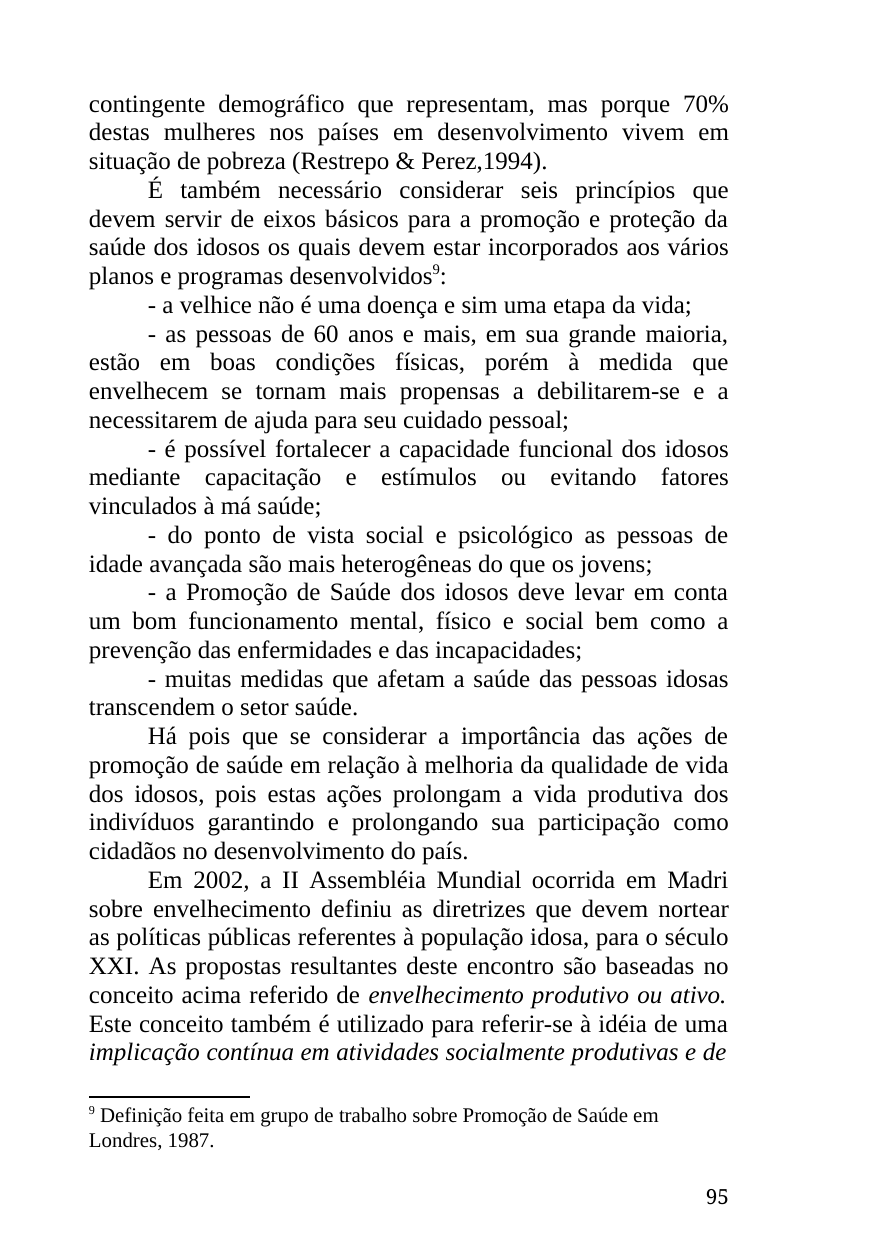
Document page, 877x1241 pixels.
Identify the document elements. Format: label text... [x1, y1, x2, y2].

text Em 2002, a II Assembléia Mundial ocorrida em Madri sobre envelhecimento definiu as diretrizes que devem nortear as políticas públicas referentes à população idosa, para o século XXI. As propostas resultantes deste encontro são baseadas no conceito acima referido de envelhecimento produtivo ou ativo. Este conceito também é utilizado para referir-se à idéia de uma implicação contínua em atividades socialmente produtivas e de [89, 865, 729, 1066]
text - as pessoas de 60 anos e mais, em sua grande maioria, estão em boas condições físicas, porém à medida que envelhecem se tornam mais propensas a debilitarem-se e a necessitarem de ajuda para seu cuidado pessoal; [89, 319, 729, 434]
text É também necessário considerar seis princípios que devem servir de eixos básicos para a promoção e proteção da saúde dos idosos os quais devem estar incorporados aos vários planos e programas desenvolvidos: [89, 175, 729, 290]
text - muitas medidas que afetam a saúde das pessoas idosas transcendem o setor saúde. [89, 664, 729, 721]
text - a Promoção de Saúde dos idosos deve levar em conta um bom funcionamento mental, físico e social bem como a prevenção das enfermidades e das incapacidades; [89, 577, 729, 664]
text - a velhice não é uma doença e sim uma etapa da vida; [89, 290, 729, 319]
text - do ponto de vista social e psicológico as pessoas de idade avançada são mais heterogêneas do que os jovens; [89, 520, 729, 577]
text - é possível fortalecer a capacidade funcional dos idosos mediante capacitação e estímulos ou evitando fatores vinculados à má saúde; [89, 434, 729, 520]
text Há pois que se considerar a importância das ações de promoção de saúde em relação à melhoria da qualidade de vida dos idosos, pois estas ações prolongam a vida produtiva dos indivíduos garantindo e prolongando sua participação como cidadãos no desenvolvimento do país. [89, 721, 729, 865]
text Definição feita em grupo de trabalho sobre Promoção de Saúde em Londres, 1987. [89, 1103, 729, 1152]
text contingente demográfico que representam, mas porque 70% destas mulheres nos países em desenvolvimento vivem em situação de pobreza (Restrepo & Perez,1994). [89, 89, 729, 175]
